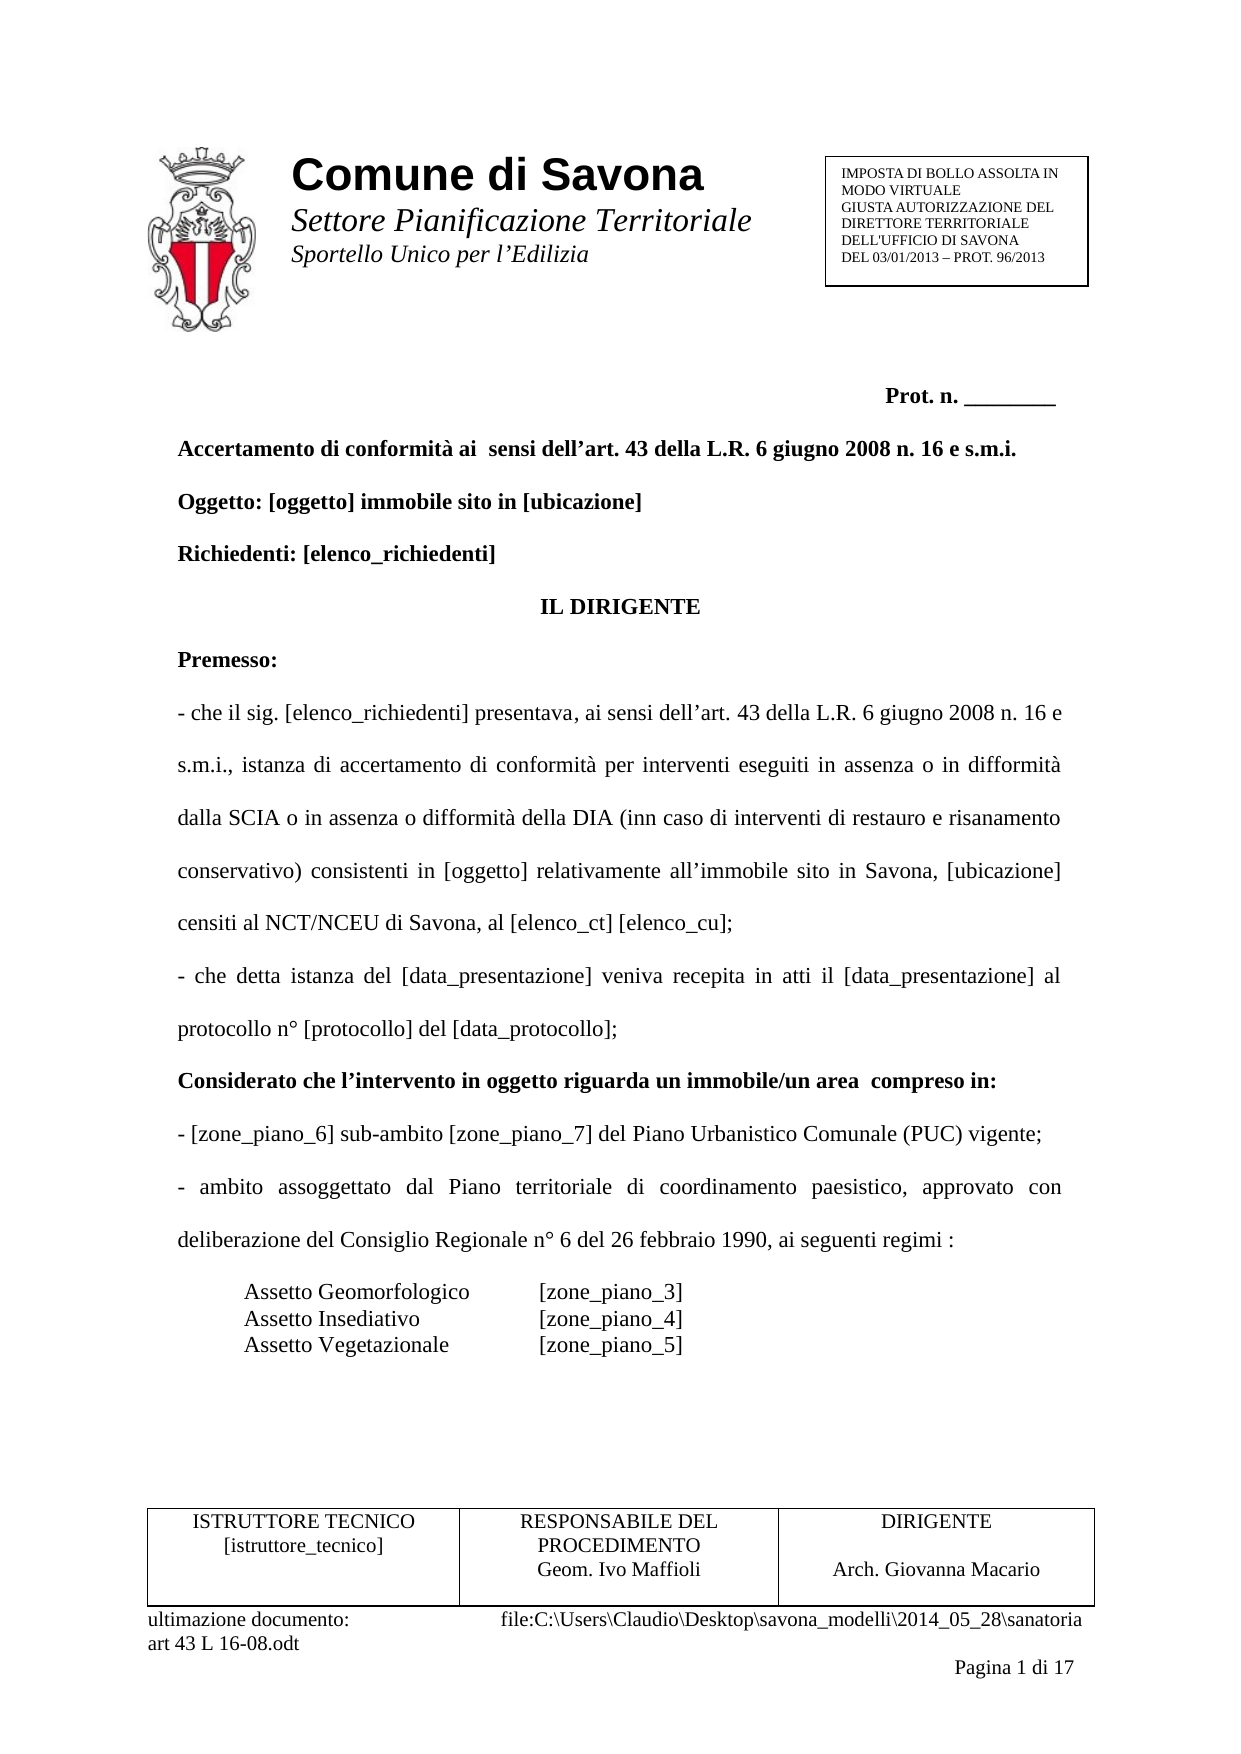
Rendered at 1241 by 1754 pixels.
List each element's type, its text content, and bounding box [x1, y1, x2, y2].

text Accertamento di conformità ai sensi dell’art. 43 della L.R. 6 giugno 2008 n. 16 e s.m.i. [177, 435, 1063, 461]
table_cell Assetto Insediativo [236, 1305, 532, 1331]
table_cell Assetto Vegetazionale [236, 1331, 532, 1357]
text - ambito assoggettato dal Piano territoriale di coordinamento paesistico, approvato con deliberazione del Consiglio Regionale n° 6 del 26 febbraio 1990, ai seguenti regimi : [177, 1173, 1063, 1252]
text GIUSTA AUTORIZZAZIONE DEL DIRETTORE TERRITORIALE DELL'UFFICIO DI SAVONA [841, 198, 1072, 249]
text Prot. n. ________ [841, 382, 1063, 409]
text Richiedenti: [elenco_richiedenti] [177, 541, 1063, 567]
text Oggetto: [oggetto] immobile sito in [ubicazione] [177, 488, 1063, 514]
text - che il sig. [elenco_richiedenti] presentava, ai sensi dell’art. 43 della L.R. 6 giugno 2008 n. 16 e s.m.i., istanza di accertamento di conformità per interventi eseguiti in assenza o in difformità dalla SCIA o in assenza o difformità della DIA (inn caso di interventi di restauro e risanamento conservativo) consistenti in [oggetto] relativamente all’immobile sito in Savona, [ubicazione] censiti al NCT/NCEU di Savona, al [elenco_ct] [elenco_cu]; [177, 699, 1063, 936]
table_header Assetto Geomorfologico [236, 1279, 532, 1305]
text Sportello Unico per l’Edilizia [256, 239, 824, 267]
text Comune di Savona [256, 148, 1092, 200]
table_header [zone_piano_3] [532, 1279, 1100, 1305]
text Premesso: [177, 646, 1063, 672]
picture [147, 147, 256, 332]
text IL DIRIGENTE [177, 593, 1063, 619]
text - [zone_piano_6] sub-ambito [zone_piano_7] del Piano Urbanistico Comunale (PUC) vigente; [177, 1120, 1063, 1147]
text Considerato che l’intervento in oggetto riguarda un immobile/un area compreso in: [177, 1068, 1063, 1094]
text - che detta istanza del [data_presentazione] veniva recepita in atti il [data_presentazione] al protocollo n° [protocollo] del [data_protocollo]; [177, 962, 1063, 1041]
text Settore Pianificazione Territoriale [256, 200, 824, 239]
table_cell [zone_piano_5] [532, 1331, 1100, 1357]
text DEL 03/01/2013 – PROT. 96/2013 [841, 249, 1072, 265]
text IMPOSTA DI BOLLO ASSOLTA IN MODO VIRTUALE [841, 165, 1072, 198]
table_cell [zone_piano_4] [532, 1305, 1100, 1331]
